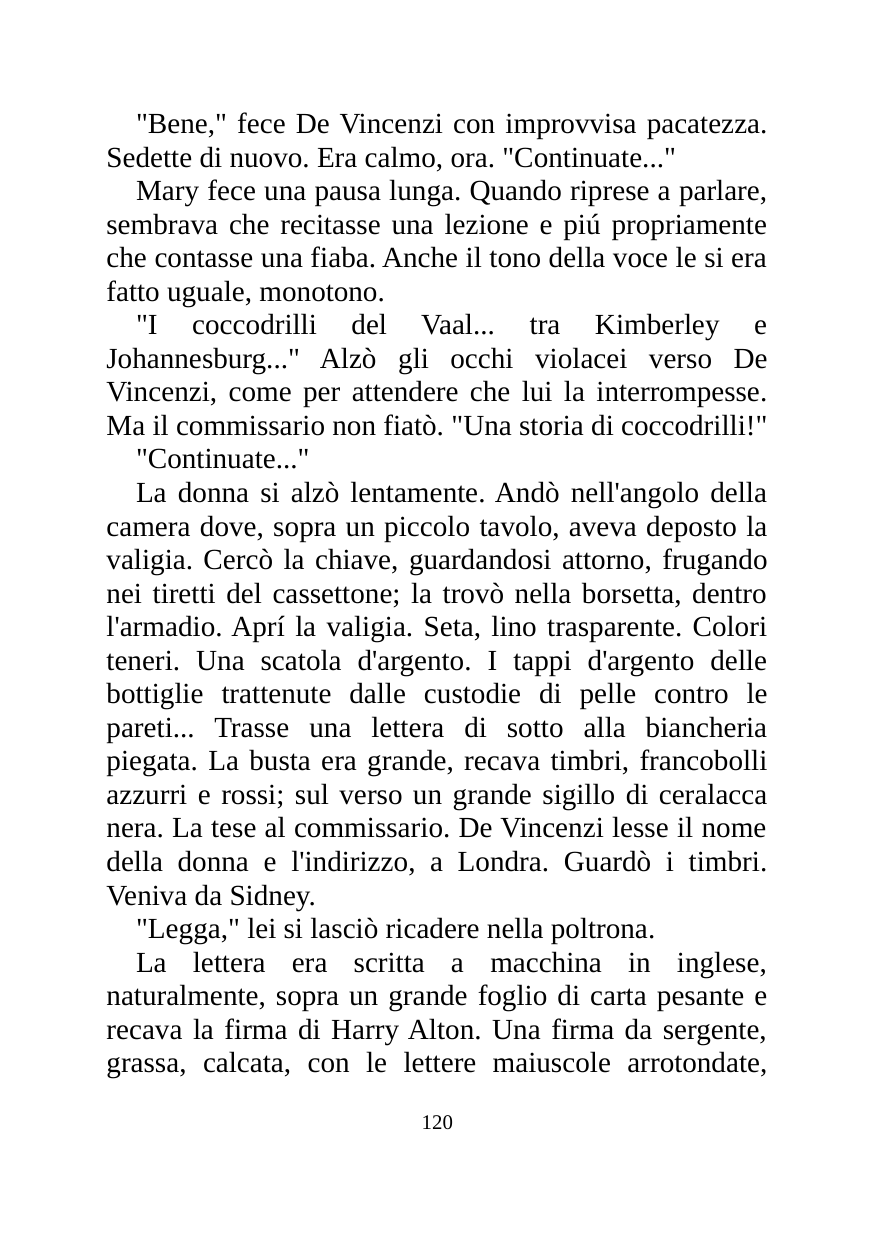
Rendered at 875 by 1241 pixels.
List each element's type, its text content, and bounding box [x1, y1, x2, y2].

text "Continuate..." [106, 442, 768, 475]
text Mary fece una pausa lunga. Quando riprese a parlare, sembrava che recitasse una lezione e piú propriamente che contasse una fiaba. Anche il tono della voce le si era fatto uguale, monotono. [106, 173, 768, 307]
text "I coccodrilli del Vaal... tra Kimberley e Johannesburg..." Alzò gli occhi violacei verso De Vincenzi, come per attendere che lui la interrompesse. Ma il commissario non fiatò. "Una storia di coccodrilli!" [106, 307, 768, 442]
text "Bene," fece De Vincenzi con improvvisa pacatezza. Sedette di nuovo. Era calmo, ora. "Continuate..." [106, 106, 768, 173]
text La lettera era scritta a macchina in inglese, naturalmente, sopra un grande foglio di carta pesante e recava la firma di Harry Alton. Una firma da sergente, grassa, calcata, con le lettere maiuscole arrotondate, [106, 945, 768, 1079]
text "Legga," lei si lasciò ricadere nella poltrona. [106, 911, 768, 945]
text La donna si alzò lentamente. Andò nell'angolo della camera dove, sopra un piccolo tavolo, aveva deposto la valigia. Cercò la chiave, guardandosi attorno, frugando nei tiretti del cassettone; la trovò nella borsetta, dentro l'armadio. Aprí la valigia. Seta, lino trasparente. Colori teneri. Una scatola d'argento. I tappi d'argento delle bottiglie trattenute dalle custodie di pelle contro le pareti... Trasse una lettera di sotto alla biancheria piegata. La busta era grande, recava timbri, francobolli azzurri e rossi; sul verso un grande sigillo di ceralacca nera. La tese al commissario. De Vincenzi lesse il nome della donna e l'indirizzo, a Londra. Guardò i timbri. Veniva da Sidney. [106, 475, 768, 911]
